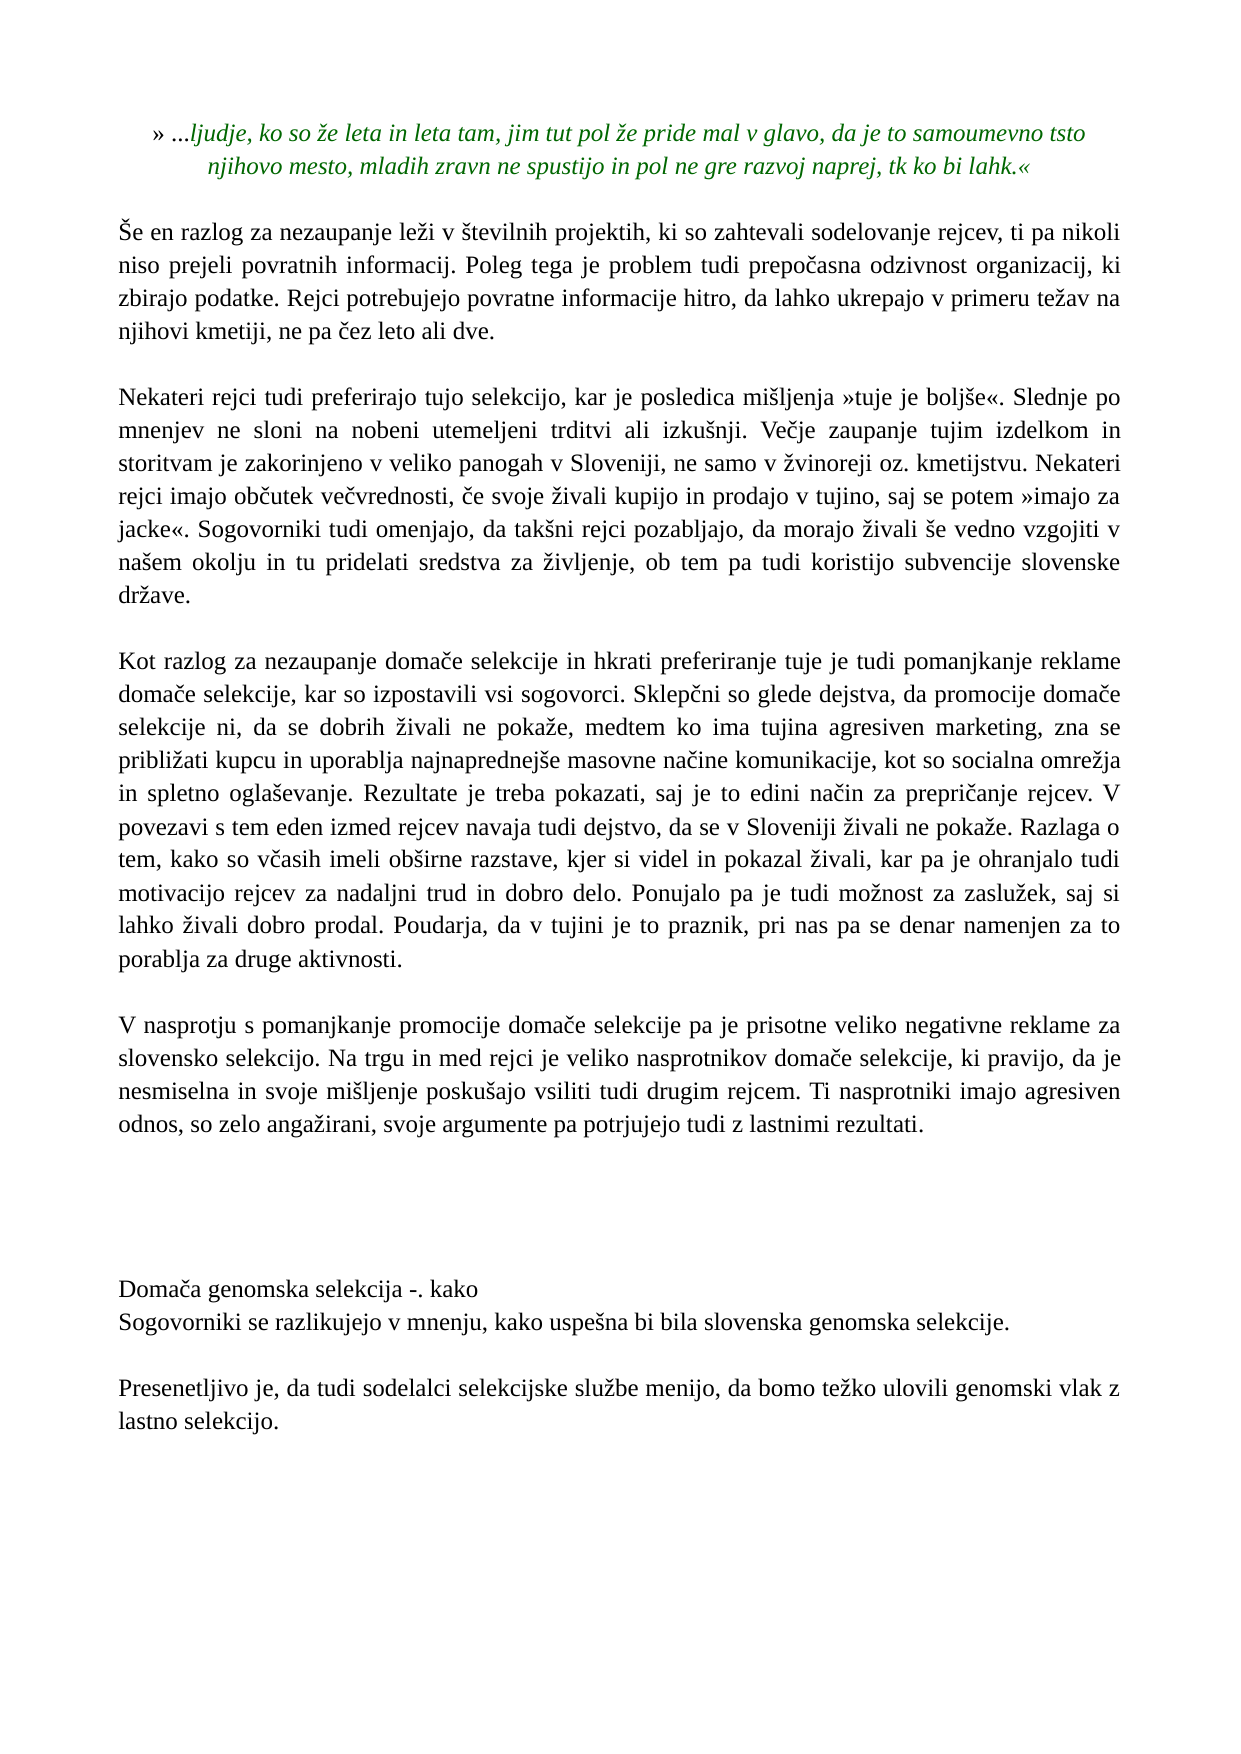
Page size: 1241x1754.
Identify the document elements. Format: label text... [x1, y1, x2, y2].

text Še en razlog za nezaupanje leži v številnih projektih, ki so zahtevali sodelovanje rejcev, ti pa nikoli niso prejeli povratnih informacij. Poleg tega je problem tudi prepočasna odzivnost organizacij, ki zbirajo podatke. Rejci potrebujejo povratne informacije hitro, da lahko ukrepajo v primeru težav na njihovi kmetiji, ne pa čez leto ali dve. [118, 217, 1122, 345]
text Domača genomska selekcija -. kako [118, 1274, 1122, 1303]
text V nasprotju s pomanjkanje promocije domače selekcije pa je prisotne veliko negativne reklame za slovensko selekcijo. Na trgu in med rejci je veliko nasprotnikov domače selekcije, ki pravijo, da je nesmiselna in svoje mišljenje poskušajo vsiliti tudi drugim rejcem. Ti nasprotniki imajo agresiven odnos, so zelo angažirani, svoje argumente pa potrjujejo tudi z lastnimi rezultati. [118, 1010, 1122, 1137]
text Kot razlog za nezaupanje domače selekcije in hkrati preferiranje tuje je tudi pomanjkanje reklame domače selekcije, kar so izpostavili vsi sogovorci. Sklepčni so glede dejstva, da promocije domače selekcije ni, da se dobrih živali ne pokaže, medtem ko ima tujina agresiven marketing, zna se približati kupcu in uporablja najnaprednejše masovne načine komunikacije, kot so socialna omrežja in spletno oglaševanje. Rezultate je treba pokazati, saj je to edini način za prepričanje rejcev. V povezavi s tem eden izmed rejcev navaja tudi dejstvo, da se v Sloveniji živali ne pokaže. Razlaga o tem, kako so včasih imeli obširne razstave, kjer si videl in pokazal živali, kar pa je ohranjalo tudi motivacijo rejcev za nadaljni trud in dobro delo. Ponujalo pa je tudi možnost za zaslužek, saj si lahko živali dobro prodal. Poudarja, da v tujini je to praznik, pri nas pa se denar namenjen za to porablja za druge aktivnosti. [118, 646, 1122, 972]
text Presenetljivo je, da tudi sodelalci selekcijske službe menijo, da bomo težko ulovili genomski vlak z lastno selekcijo. [118, 1373, 1122, 1435]
text Sogovorniki se razlikujejo v mnenju, kako uspešna bi bila slovenska genomska selekcije. [118, 1307, 1122, 1336]
text » ...ljudje, ko so že leta in leta tam, jim tut pol že pride mal v glavo, da je to samoumevno tsto njihovo mesto, mladih zravn ne spustijo in pol ne gre razvoj naprej, tk ko bi lahk.« [118, 118, 1122, 180]
text Nekateri rejci tudi preferirajo tujo selekcijo, kar je posledica mišljenja »tuje je boljše«. Slednje po mnenjev ne sloni na nobeni utemeljeni trditvi ali izkušnji. Večje zaupanje tujim izdelkom in storitvam je zakorinjeno v veliko panogah v Sloveniji, ne samo v žvinoreji oz. kmetijstvu. Nekateri rejci imajo občutek večvrednosti, če svoje živali kupijo in prodajo v tujino, saj se potem »imajo za jacke«. Sogovorniki tudi omenjajo, da takšni rejci pozabljajo, da morajo živali še vedno vzgojiti v našem okolju in tu pridelati sredstva za življenje, ob tem pa tudi koristijo subvencije slovenske države. [118, 382, 1122, 609]
